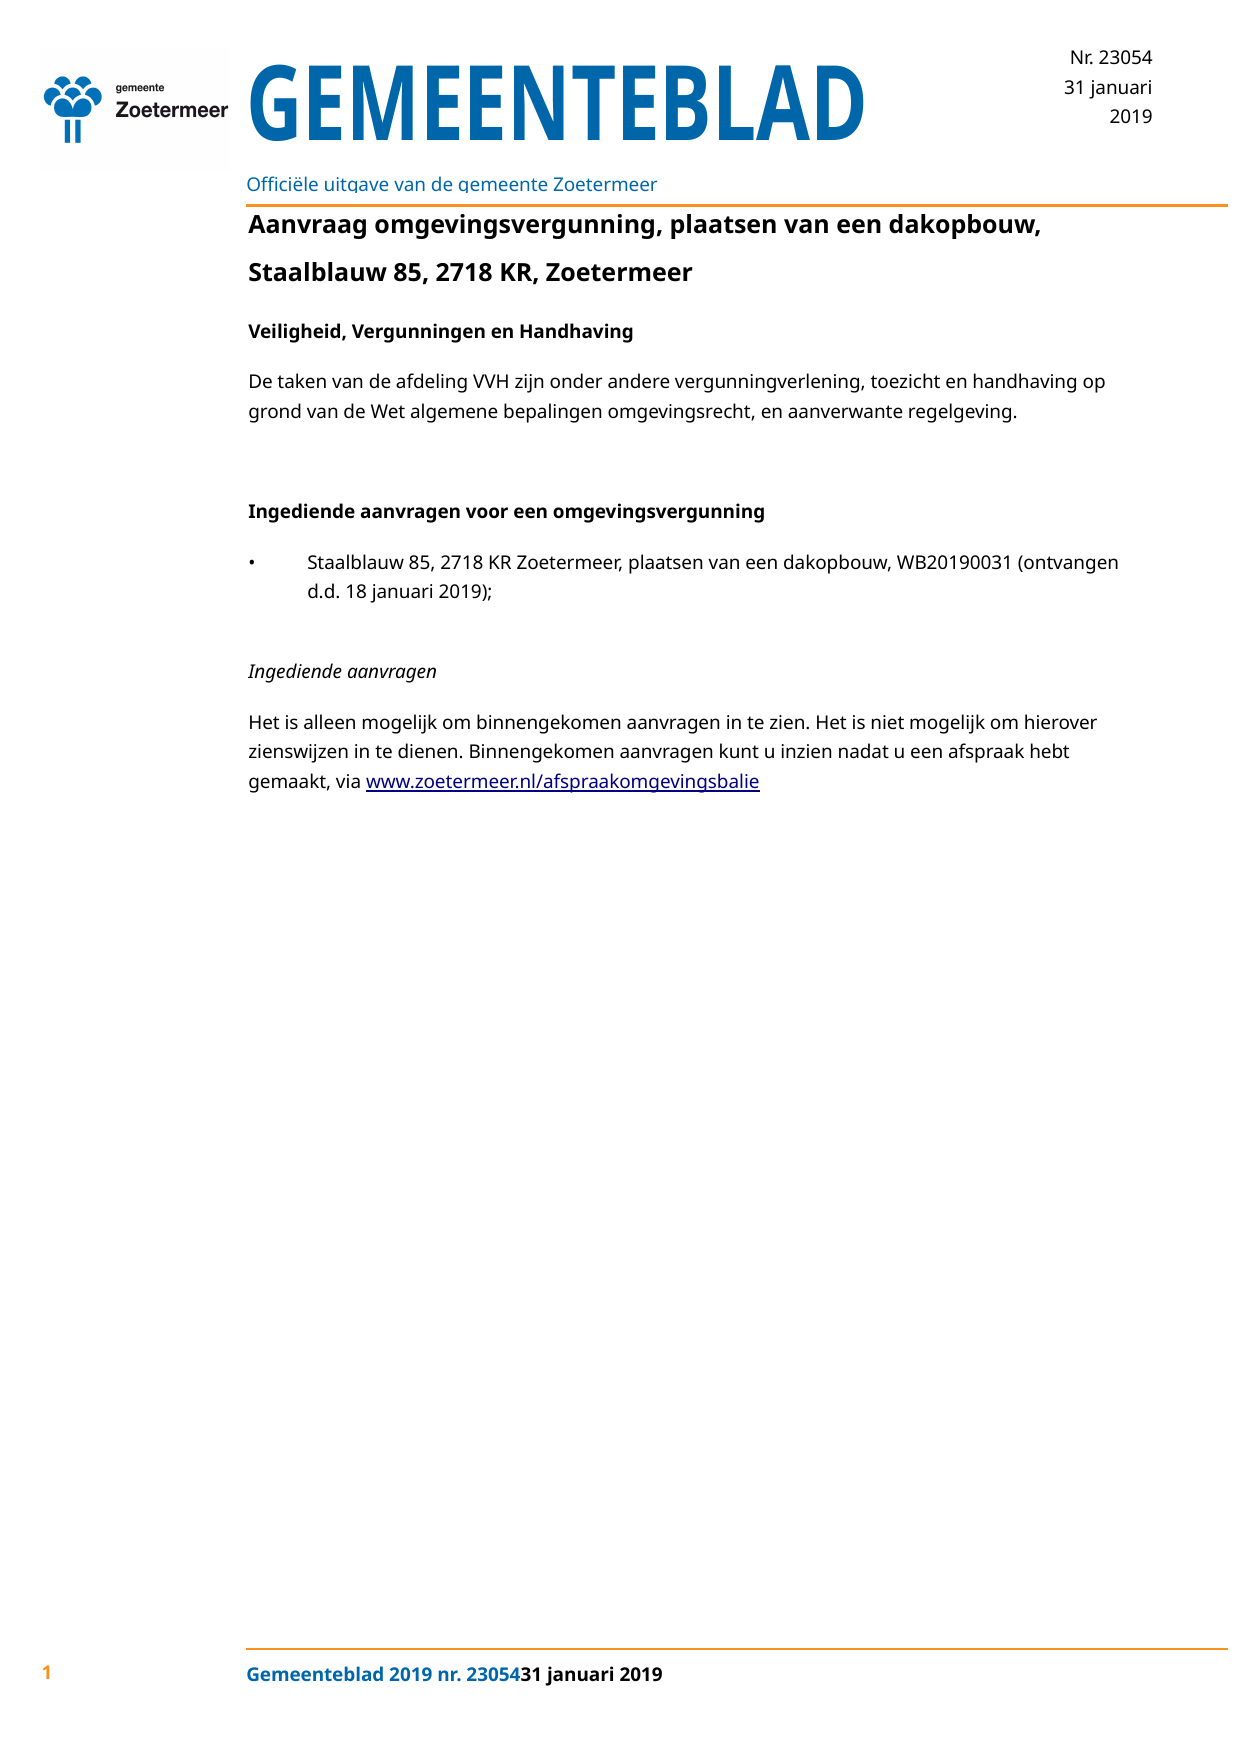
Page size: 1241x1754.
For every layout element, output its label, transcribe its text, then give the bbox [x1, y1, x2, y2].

picture [41, 47, 231, 172]
list Staalblauw 85, 2718 KR Zoetermeer, plaatsen van een dakopbouw, WB20190031 (ontvangen d.d. 18 januari 2019); [248, 549, 1152, 604]
text Veiligheid, Vergunningen en Handhaving [248, 318, 1152, 344]
text Ingediende aanvragen [248, 659, 1152, 684]
text Aanvraag omgevingsvergunning, plaatsen van een dakopbouw, Staalblauw 85, 2718 KR, Zoetermeer [248, 207, 1152, 288]
text Het is alleen mogelijk om binnengekomen aanvragen in te zien. Het is niet mogelijk om hierover zienswijzen in te dienen. Binnengekomen aanvragen kunt u inzien nadat u een afspraak hebt gemaakt, via www.zoetermeer.nl/afspraakomgevingsbalie [248, 709, 1152, 794]
text De taken van de afdeling VVH zijn onder andere vergunningverlening, toezicht en handhaving op grond van de Wet algemene bepalingen omgevingsrecht, en aanverwante regelgeving. [248, 368, 1152, 424]
text Ingediende aanvragen voor een omgevingsvergunning [248, 499, 1152, 524]
